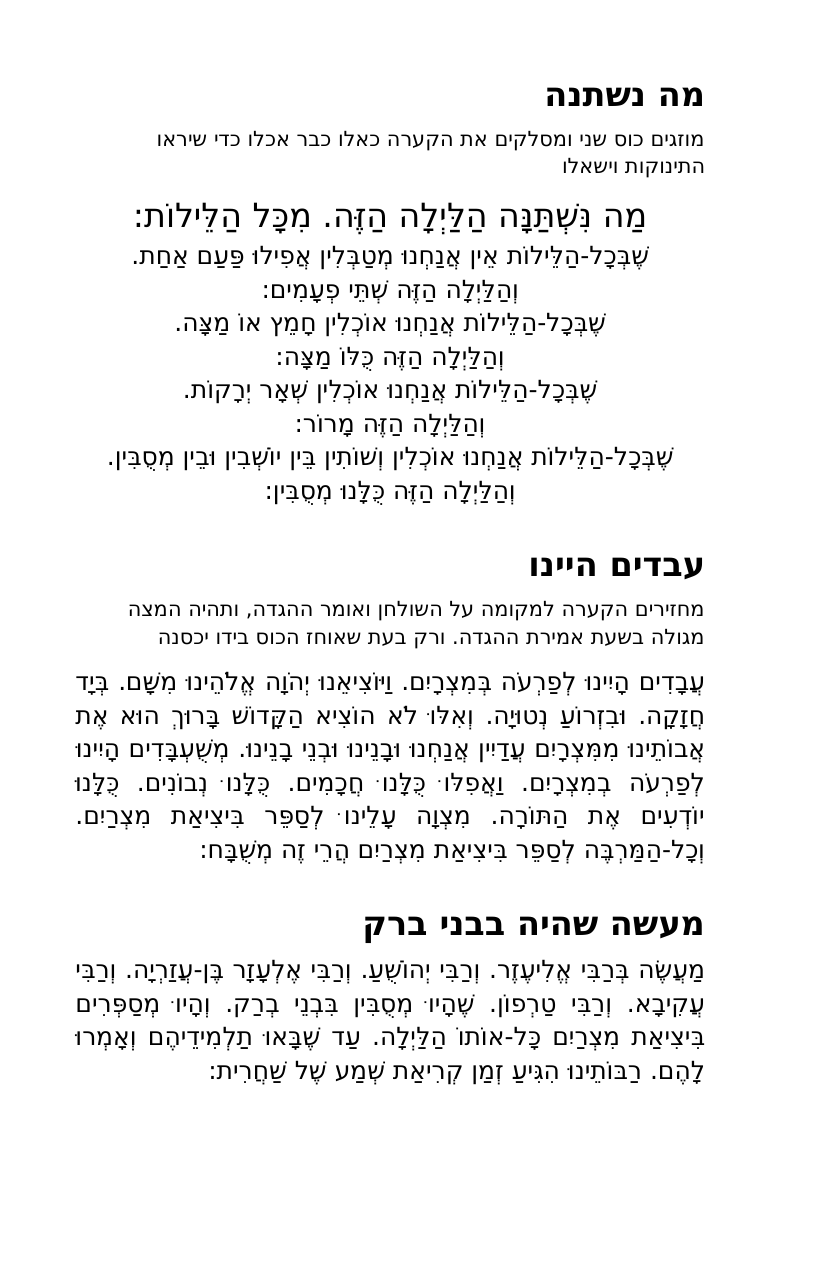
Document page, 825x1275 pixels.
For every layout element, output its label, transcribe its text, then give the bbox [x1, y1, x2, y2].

text שֶׁבְּכָל-הַלֵּילוֹת אֲנַחְנוּ אוֹכְלִין שְׁאָר יְרָקוֹת. [75, 376, 705, 405]
text מַה נִּשְׁתַּנָּה הַלַּיְלָה הַזֶּה. מִכָּל הַלֵּילוֹת: [75, 197, 705, 236]
text מוזגים כוס שני ומסלקים את הקערה כאלו כבר אכלו כדי שיראו התינוקות וישאלו [75, 127, 705, 179]
text מחזירים הקערה למקומה על השולחן ואומר ההגדה, ותהיה המצה מגולה בשעת אמירת ההגדה. ורק בעת שאוחז ‏הכוס בידו יכסנה [75, 597, 705, 649]
text וְהַלַּיְלָה הַזֶּה שְׁתֵּי פְעָמִים: [75, 275, 705, 304]
subtitle עבדים היינו [75, 546, 705, 584]
text שֶׁבְּכָל-הַלֵּילוֹת אֲנַחְנוּ אוֹכְלִין וְשׁוֺתִין בֵּין יוֹשְׁבִין וּבֵין מְסֻבִּין. [75, 443, 705, 472]
text עֲבָדִים הָיִינוּ לְפַרְעֹה בְּמִצְרָיִם. וַיּוֹצִיאֵנוּ יְהֹוָה אֱלֹהֵינוּ מִשָּׁם. בְּיָד חֲזָקָה. וּבִזְרוֹעַ נְטוּיָה. וְאִלּוּ לֹא הוֹצִיא הַקָּדוֹשׁ בָּרוּךְ הוּא אֶת אֲבוֹתֵינוּ מִמִּצְרָיִם עֲדַיִין אֲנַחְנוּ וּבָנֵינוּ וּבְנֵי בָנֵינוּ. מְשֻׁעְבָּדִים הָיִינוּ לְפַרְעֹה בְמִצְרָיִם. וַאֲפִלּוּ כֻּלָּנוּ חֲכָמִים. כֻּלָּנוּ נְבוֹנִים. כֻּלָּנוּ יוֹדְעִים אֶת הַתּוֹרָה. מִצְוָה עָלֵינוּ לְסַפֵּר בִּיצִיאַת מִצְרַיִם. וְכָל-הַמַּרְבֶּה לְסַפֵּר בִּיצִיאַת מִצְרַיִם הֲרֵי זֶה מְשֻׁבָּח: [75, 667, 705, 864]
text שֶׁבְּכָל-הַלֵּילוֹת אֵין אֲנַחְנוּ מְטַבְּלִין אֲפִילוּ פַּעַם אַחַת. [75, 241, 705, 271]
subtitle מה נשתנה [75, 75, 705, 114]
text מַעֲשֶׂה בְּרַבִּי אֱלִיעֶזֶר. וְרַבִּי יְהוֹשֻׁעַ. וְרַבִּי אֶלְעָזָר בֶּן-עֲזַרְיָה. וְרַבִּי עֲקִיבָא. וְרַבִּי טַרְפוֹן. שֶׁהָיוּ מְסֻבִּין בִּבְנֵי בְרַק. וְהָיוּ מְסַפְּרִים בִּיצִיאַת מִצְרַיִם כָּל-אוֹתוֹ הַלַּיְלָה. עַד שֶׁבָּאוּ תַלְמִידֵיהֶם וְאָמְרוּ לָהֶם. רַבּוֹתֵינוּ הִגִּיעַ זְמַן קְרִיאַת שְׁמַע שֶׁל שַׁחֲרִית: [75, 956, 705, 1085]
text וְהַלַּיְלָה הַזֶּה מָרוֹר: [75, 409, 705, 438]
text וְהַלַּיְלָה הַזֶּה כֻּלּוֹ מַצָּה: [75, 342, 705, 371]
text שֶׁבְּכָל-הַלֵּילוֹת אֲנַחְנוּ אוֹכְלִין חָמֵץ אוֺ מַצָּה. [75, 308, 705, 338]
subtitle מעשה שהיה בבני ברק [75, 904, 705, 943]
text וְהַלַּיְלָה הַזֶּה כֻּלָּנוּ מְסֻבִּין: [75, 476, 705, 505]
